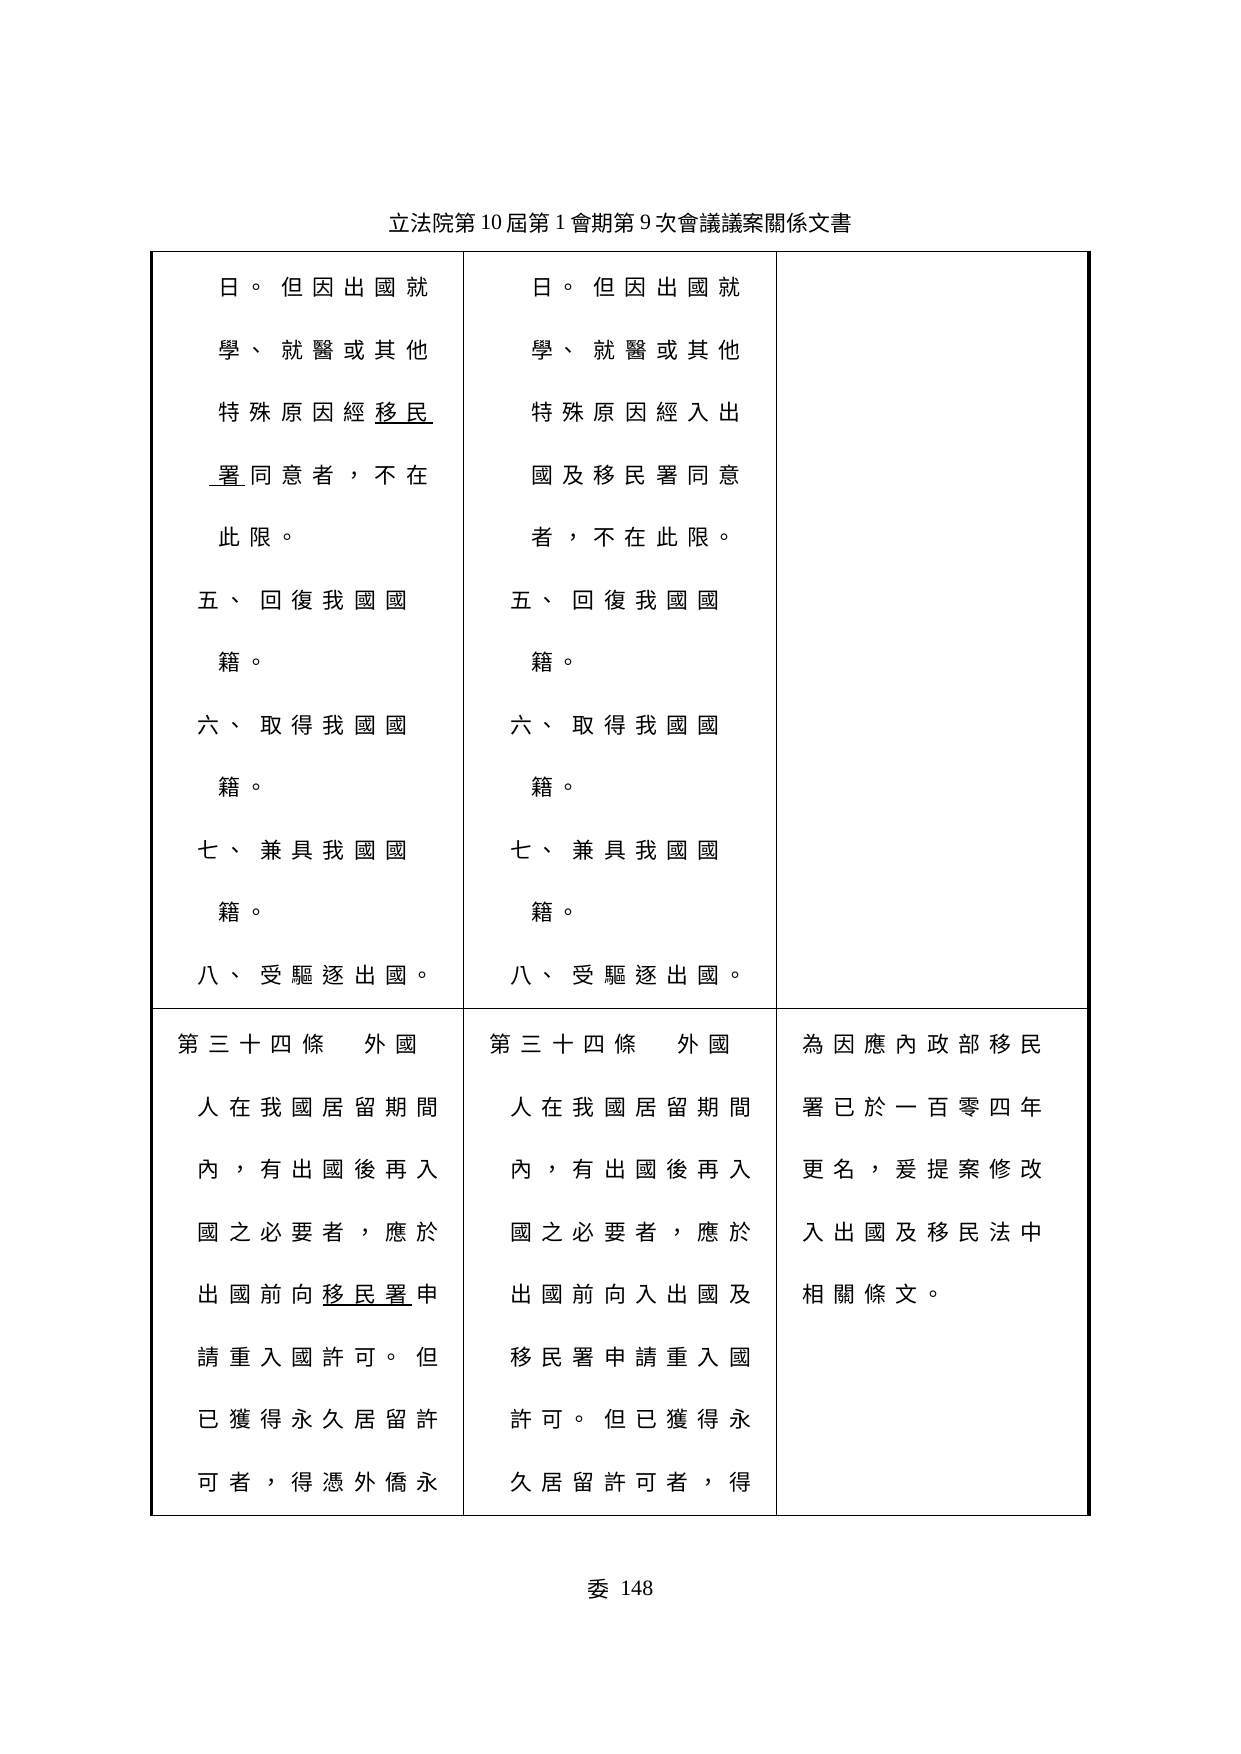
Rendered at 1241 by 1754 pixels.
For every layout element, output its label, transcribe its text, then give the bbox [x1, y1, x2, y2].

table_cell [777, 252, 1087, 1008]
table_cell 第三十四條 外國人在我國居留期間內，有出國後再入國之必要者，應於出國前向移民署申請重入國許可。但已獲得永久居留許可者，得憑外僑永 [153, 1009, 463, 1514]
table_cell 日。但因出國就學、就醫或其他特殊原因經移民署同意者，不在此限。 五、回復我國國籍。 六、取得我國國籍。 七、兼具我國國籍。 八、受驅逐出國。 [153, 252, 463, 1008]
table_cell 為因應內政部移民署已於一百零四年更名，爰提案修改入出國及移民法中相關條文。 [777, 1009, 1087, 1514]
table_cell 第三十四條 外國人在我國居留期間內，有出國後再入國之必要者，應於出國前向入出國及移民署申請重入國許可。但已獲得永久居留許可者，得 [464, 1009, 776, 1514]
table_cell 日。但因出國就學、就醫或其他特殊原因經入出國及移民署同意者，不在此限。 五、回復我國國籍。 六、取得我國國籍。 七、兼具我國國籍。 八、受驅逐出國。 [464, 252, 776, 1008]
